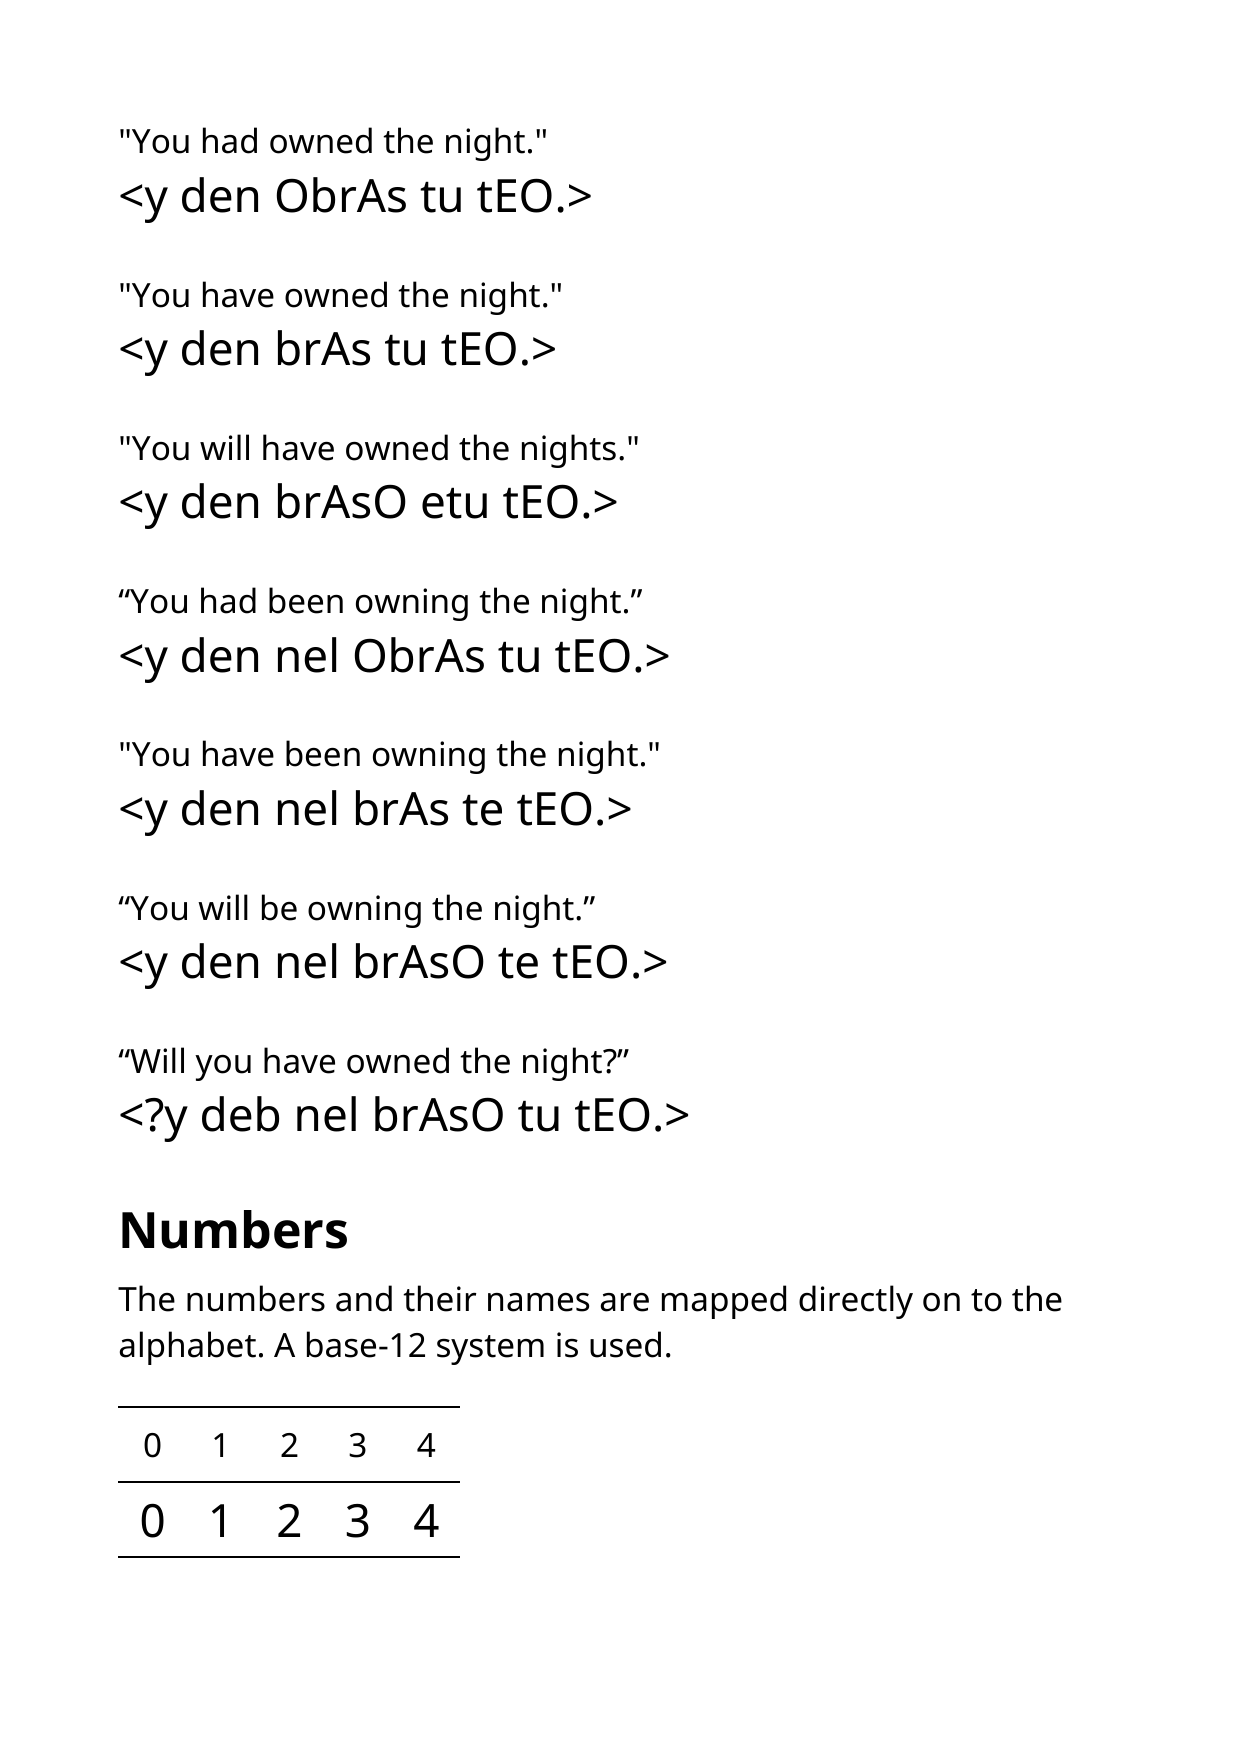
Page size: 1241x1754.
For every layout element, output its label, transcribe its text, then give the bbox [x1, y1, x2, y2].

table_header 2 [255, 1408, 323, 1481]
text <y den brAs tu tEO.> [118, 317, 1122, 379]
subtitle Numbers [118, 1195, 1122, 1263]
text The numbers and their names are mapped directly on to the alphabet. A base-12 system is used. [118, 1276, 1122, 1367]
text “You will be owning the night.” [118, 884, 1122, 930]
table_cell 3 [324, 1483, 392, 1556]
text "You have owned the night." [118, 271, 1122, 317]
table_header 3 [324, 1408, 392, 1481]
table_header 1 [187, 1408, 255, 1481]
text <y den nel brAsO te tEO.> [118, 930, 1122, 992]
text "You will have owned the nights." [118, 424, 1122, 470]
table_header 4 [392, 1408, 460, 1481]
text <y den ObrAs tu tEO.> [118, 163, 1122, 226]
text "You had owned the night." [118, 118, 1122, 163]
table_header 0 [118, 1408, 187, 1481]
text <y den nel brAs te tEO.> [118, 776, 1122, 839]
table_cell 4 [392, 1483, 460, 1556]
text "You have been owning the night." [118, 731, 1122, 776]
text “You had been owning the night.” [118, 578, 1122, 623]
table_cell 0 [118, 1483, 187, 1556]
text <y den nel ObrAs tu tEO.> [118, 623, 1122, 686]
table_cell 2 [255, 1483, 323, 1556]
text “Will you have owned the night?” [118, 1037, 1122, 1083]
text <?y deb nel brAsO tu tEO.> [118, 1083, 1122, 1145]
text <y den brAsO etu tEO.> [118, 470, 1122, 532]
table_cell 1 [187, 1483, 255, 1556]
